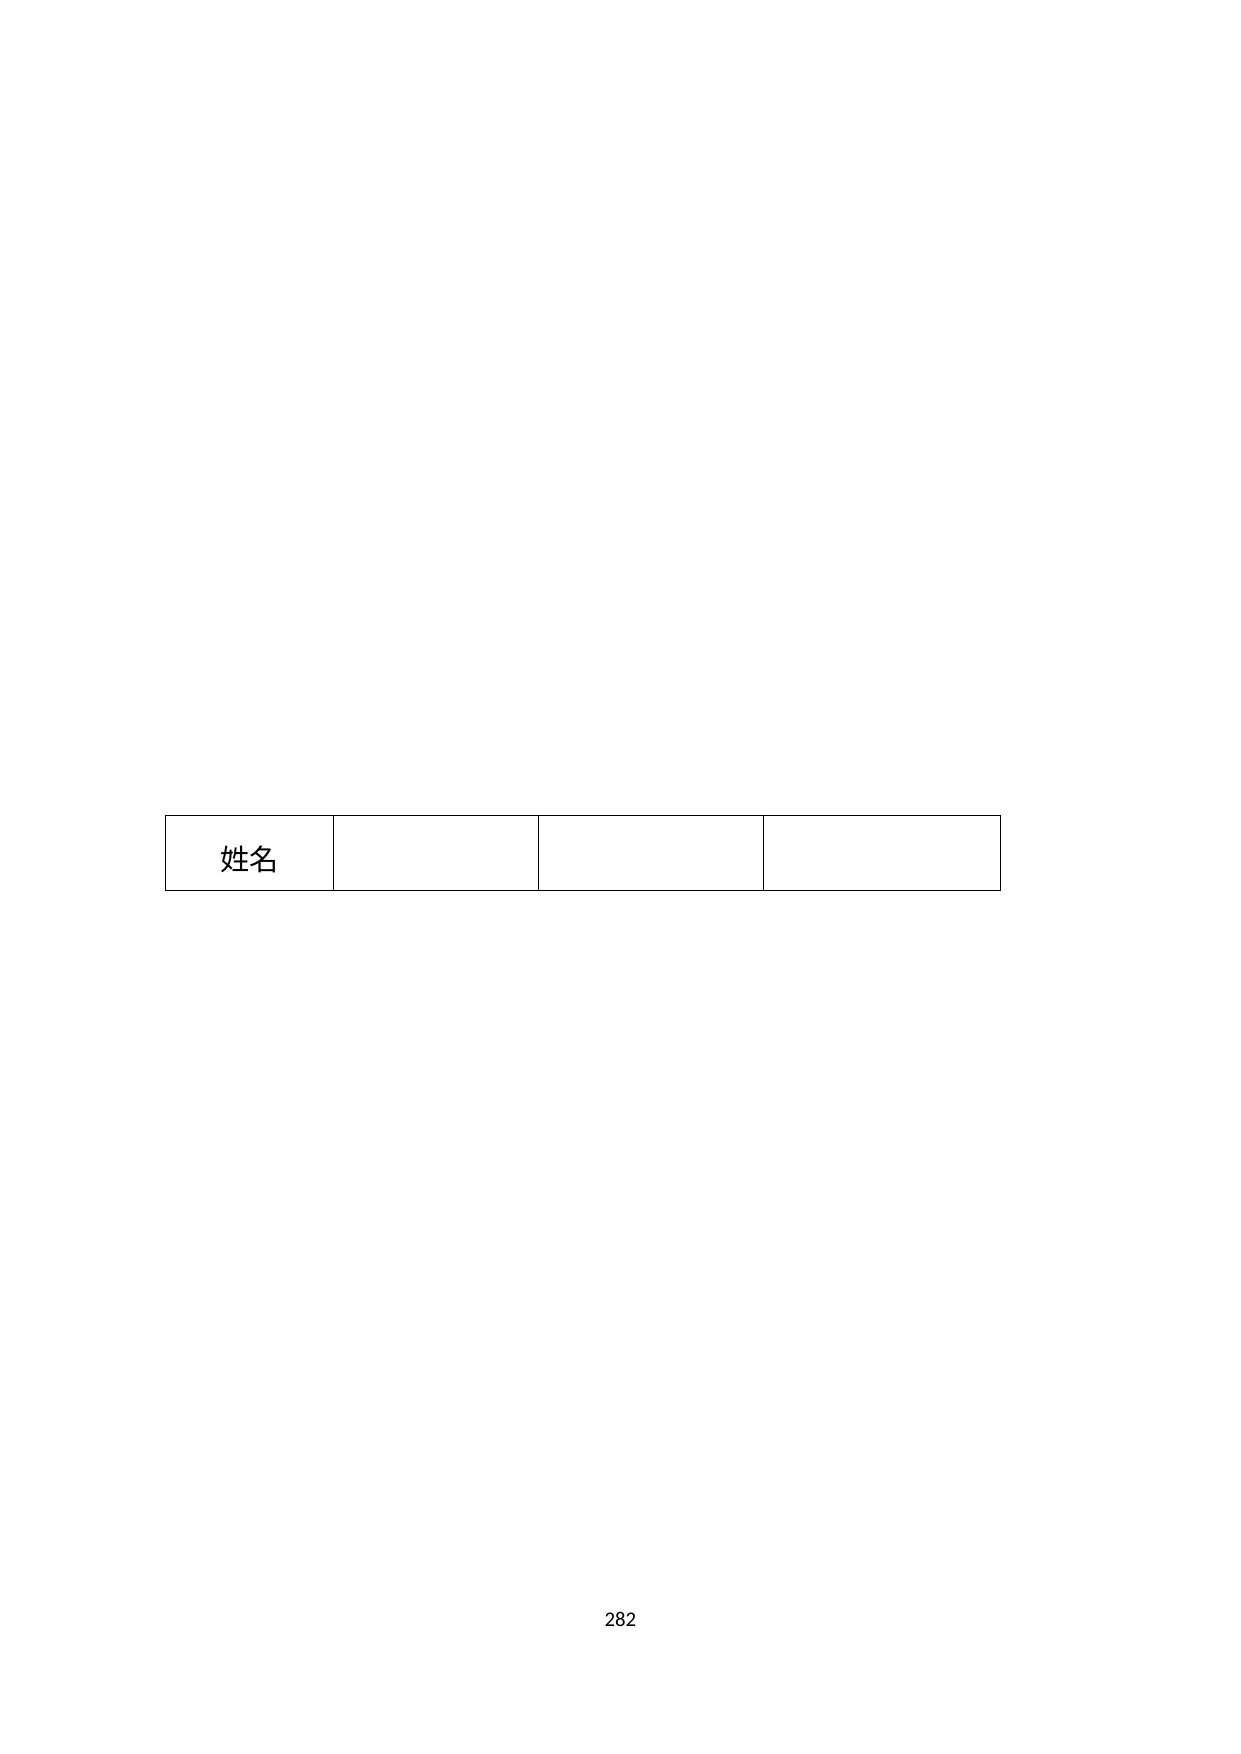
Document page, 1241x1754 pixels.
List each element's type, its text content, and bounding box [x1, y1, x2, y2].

table_cell [539, 816, 763, 889]
table_cell 姓名 [166, 816, 333, 889]
table_cell [764, 816, 1000, 889]
table_cell [334, 816, 538, 889]
